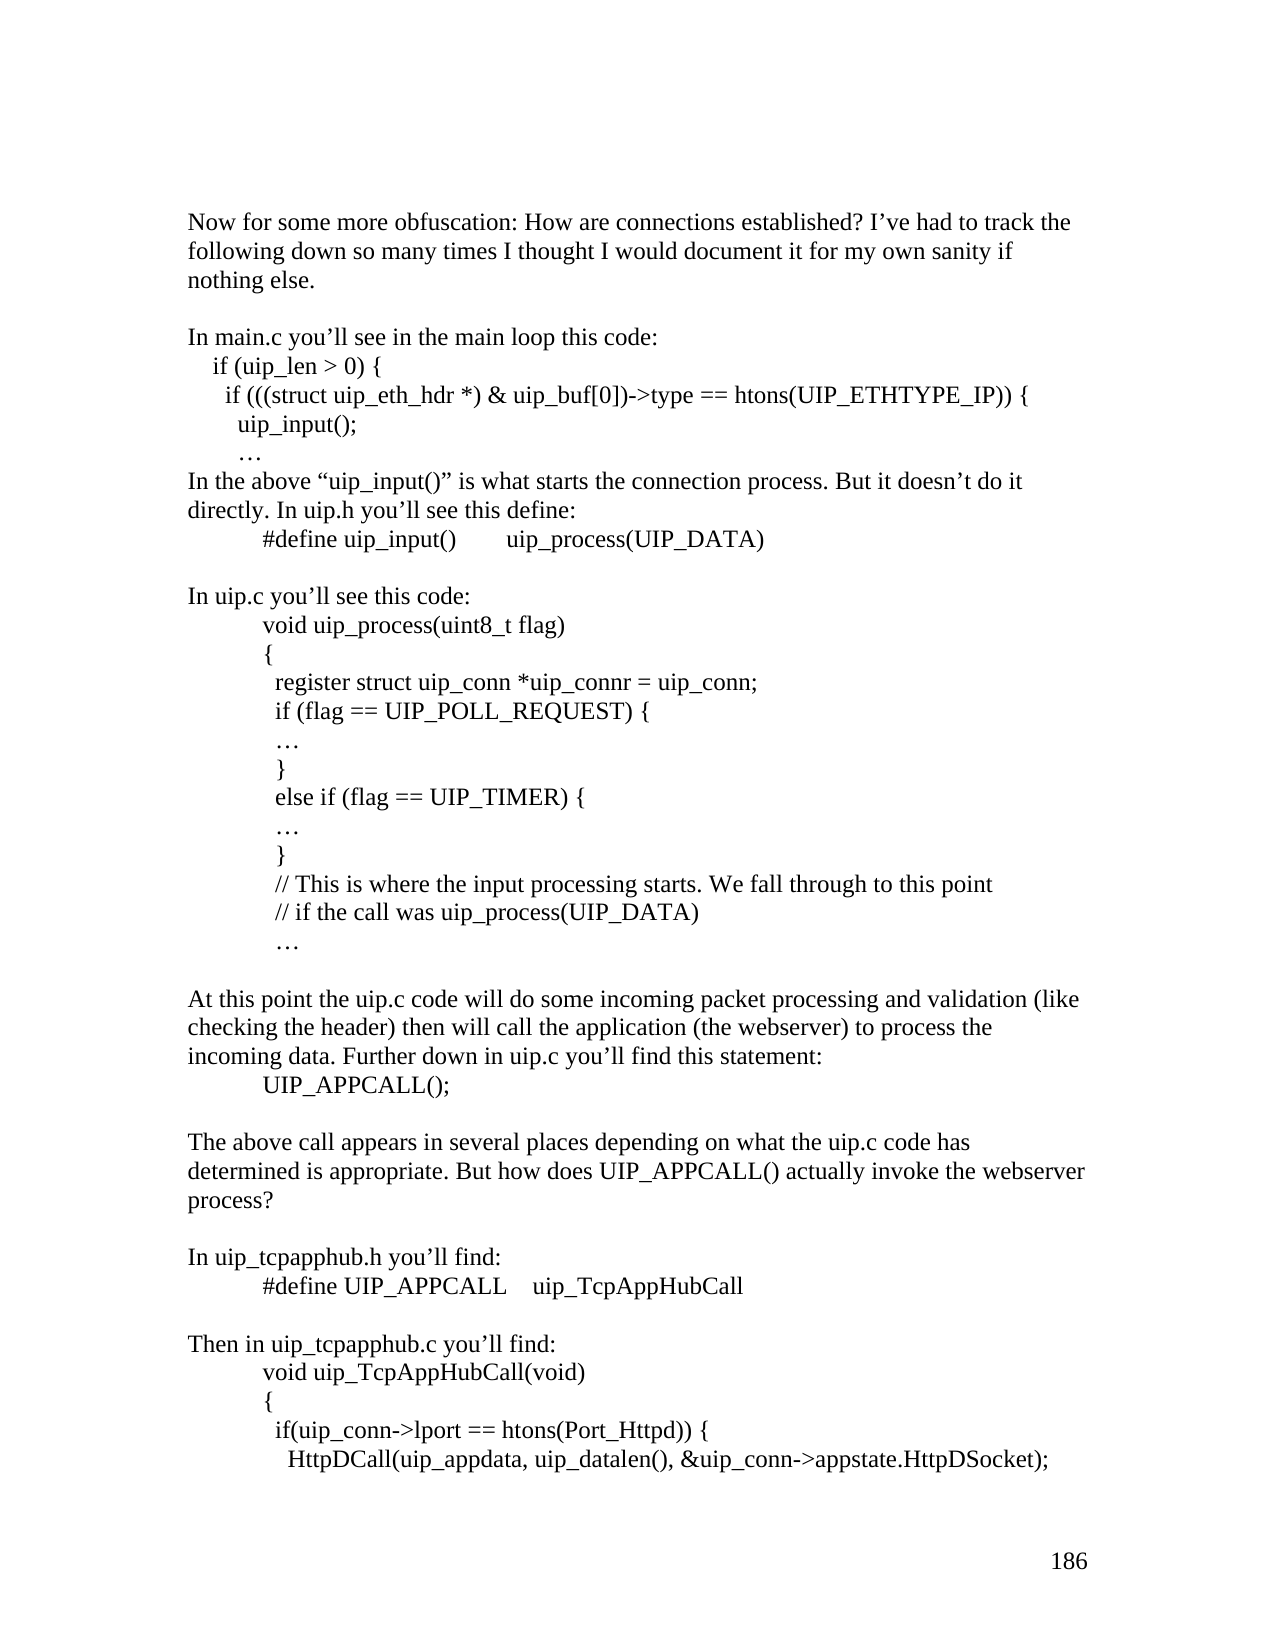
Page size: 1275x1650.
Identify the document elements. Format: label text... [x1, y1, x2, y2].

text … [262, 725, 1087, 754]
text #define UIP_APPCALL uip_TcpAppHubCall [262, 1271, 1087, 1300]
text uip_input(); [187, 409, 1087, 437]
text At this point the uip.c code will do some incoming packet processing and validation (like checking the header) then will call the application (the webserver) to process the incoming data. Further down in uip.c you’ll find this statement: [187, 984, 1087, 1070]
text … [262, 811, 1087, 840]
text if(uip_conn->lport == htons(Port_Httpd)) { [262, 1415, 1087, 1444]
text … [262, 926, 1087, 955]
text } [262, 840, 1087, 869]
text The above call appears in several places depending on what the uip.c code has determined is appropriate. But how does UIP_APPCALL() actually invoke the webserver process? [187, 1127, 1087, 1214]
text } [262, 754, 1087, 782]
text In the above “uip_input()” is what starts the connection process. But it doesn’t do it directly. In uip.h you’ll see this define: [187, 466, 1087, 524]
text … [187, 437, 1087, 466]
text // This is where the input processing starts. We fall through to this point [262, 869, 1087, 897]
text { [262, 639, 1087, 667]
text if (uip_len > 0) { [187, 351, 1087, 380]
text if (((struct uip_eth_hdr *) & uip_buf[0])->type == htons(UIP_ETHTYPE_IP)) { [187, 380, 1087, 409]
text { [262, 1386, 1087, 1415]
text // if the call was uip_process(UIP_DATA) [262, 897, 1087, 926]
text void uip_TcpAppHubCall(void) [262, 1357, 1087, 1386]
text Then in uip_tcpapphub.c you’ll find: [187, 1329, 1087, 1357]
text HttpDCall(uip_appdata, uip_datalen(), &uip_conn->appstate.HttpDSocket); [262, 1444, 1087, 1472]
text In main.c you’ll see in the main loop this code: [187, 322, 1087, 351]
text #define uip_input() uip_process(UIP_DATA) [262, 524, 1087, 552]
text if (flag == UIP_POLL_REQUEST) { [262, 696, 1087, 725]
text void uip_process(uint8_t flag) [262, 610, 1087, 639]
text In uip_tcpapphub.h you’ll find: [187, 1242, 1087, 1271]
text else if (flag == UIP_TIMER) { [262, 782, 1087, 811]
text In uip.c you’ll see this code: [187, 581, 1087, 610]
text UIP_APPCALL(); [262, 1070, 1087, 1099]
text register struct uip_conn *uip_connr = uip_conn; [262, 667, 1087, 696]
text Now for some more obfuscation: How are connections established? I’ve had to track the following down so many times I thought I would document it for my own sanity if nothing else. [187, 207, 1087, 294]
